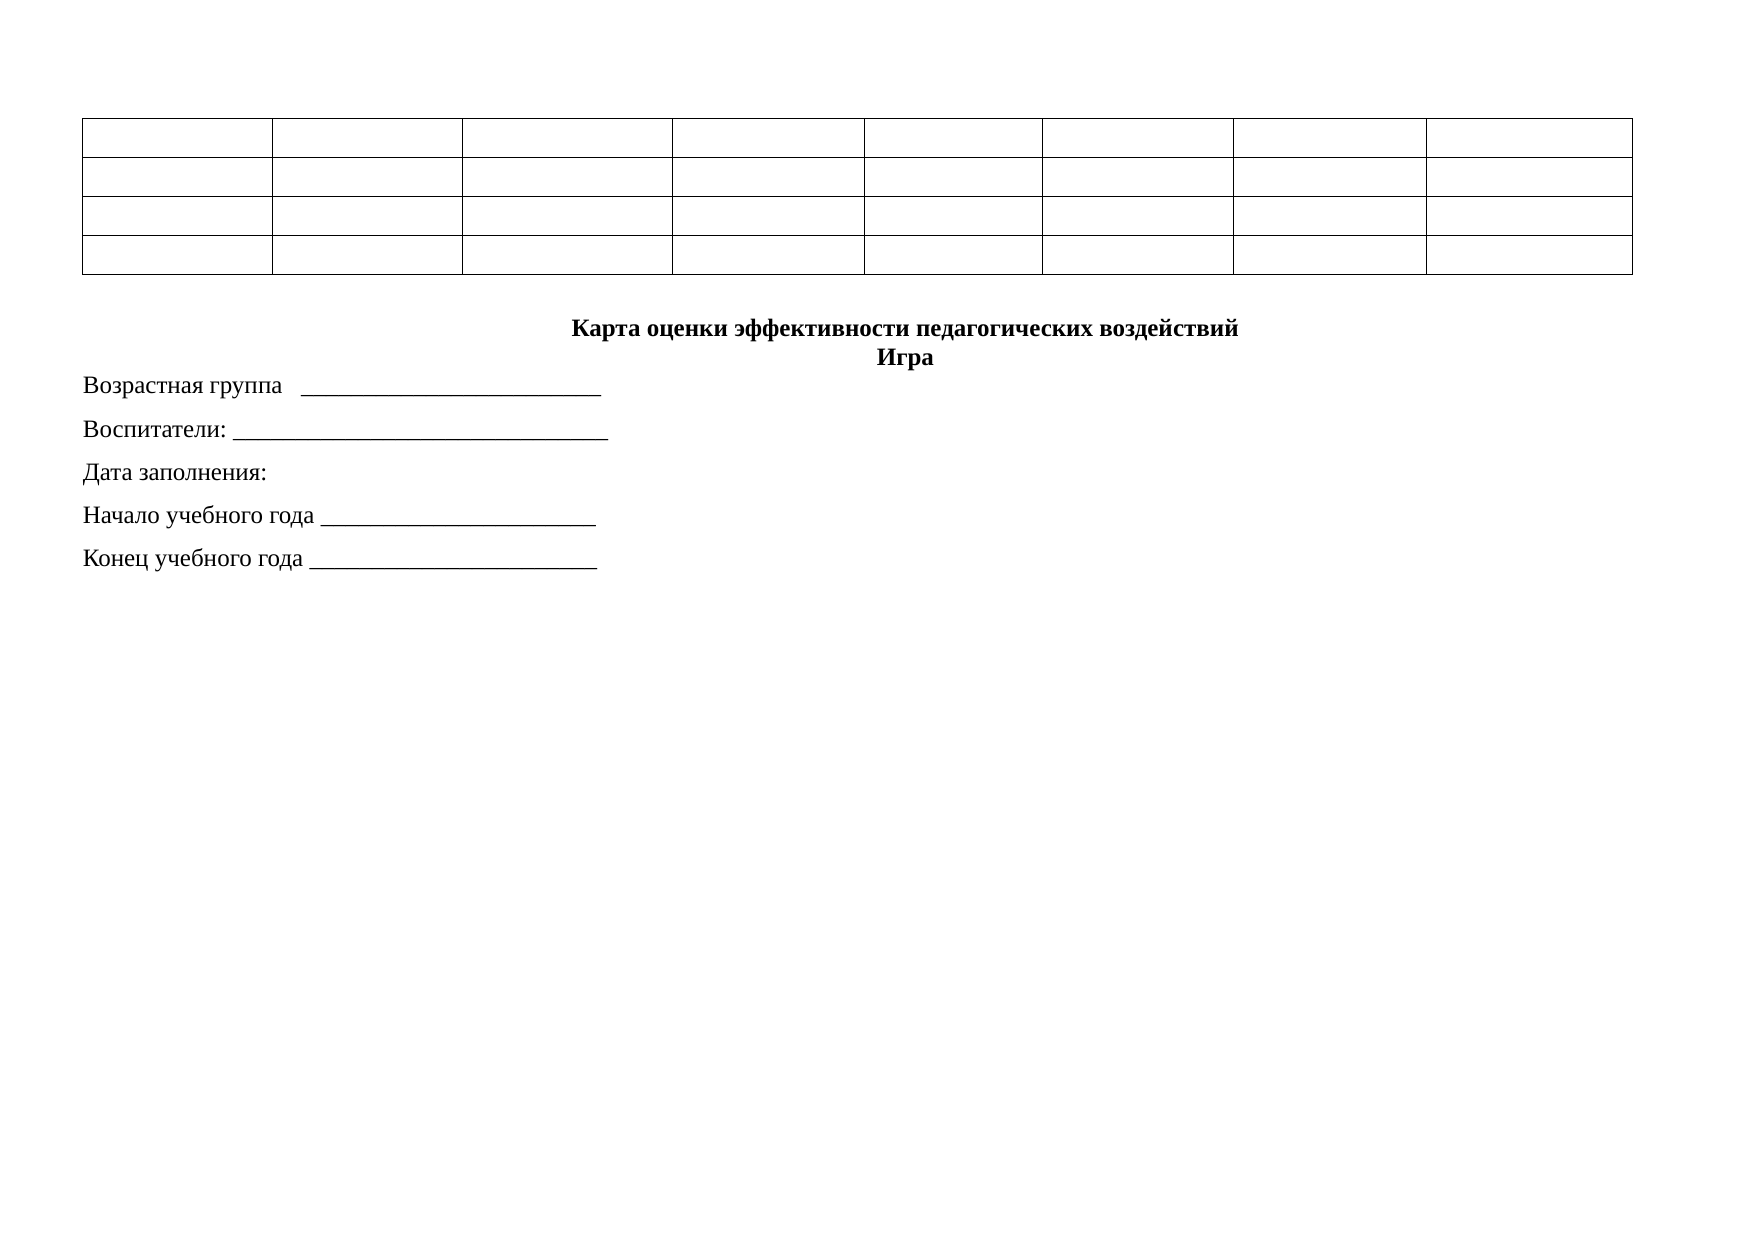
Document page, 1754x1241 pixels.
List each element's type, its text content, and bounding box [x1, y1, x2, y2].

table_cell [273, 236, 462, 273]
table_cell [1234, 197, 1426, 235]
table_cell [83, 158, 272, 196]
table_cell [865, 158, 1042, 196]
table_cell [463, 158, 672, 196]
table_cell [1234, 236, 1426, 273]
title Конец учебного года _______________________ [83, 543, 1671, 572]
table_cell [1427, 119, 1632, 157]
table_cell [1427, 158, 1632, 196]
table_cell [463, 119, 672, 157]
table_cell [1043, 158, 1233, 196]
title Начало учебного года ______________________ [83, 500, 1671, 529]
table_cell [83, 236, 272, 273]
table_cell [1234, 158, 1426, 196]
table_cell [1043, 236, 1233, 273]
table_cell [273, 158, 462, 196]
table_cell [463, 197, 672, 235]
table_cell [463, 236, 672, 273]
table_cell [1427, 236, 1632, 273]
table_cell [673, 119, 864, 157]
table_cell [273, 197, 462, 235]
title Воспитатели: ______________________________ [83, 414, 1671, 442]
table_cell [673, 158, 864, 196]
table_cell [865, 119, 1042, 157]
table_cell [1043, 119, 1233, 157]
table_cell [865, 197, 1042, 235]
table_cell [1043, 197, 1233, 235]
table_cell [273, 119, 462, 157]
title Возрастная группа ________________________ [83, 371, 1671, 399]
table_cell [673, 197, 864, 235]
title Карта оценки эффективности педагогических воздействий [83, 313, 1671, 342]
table_cell [83, 197, 272, 235]
table_cell [865, 236, 1042, 273]
table_cell [1234, 119, 1426, 157]
title Дата заполнения: [83, 457, 1671, 486]
table_cell [1427, 197, 1632, 235]
table_cell [673, 236, 864, 273]
table_cell [83, 119, 272, 157]
title Игра [83, 342, 1671, 371]
